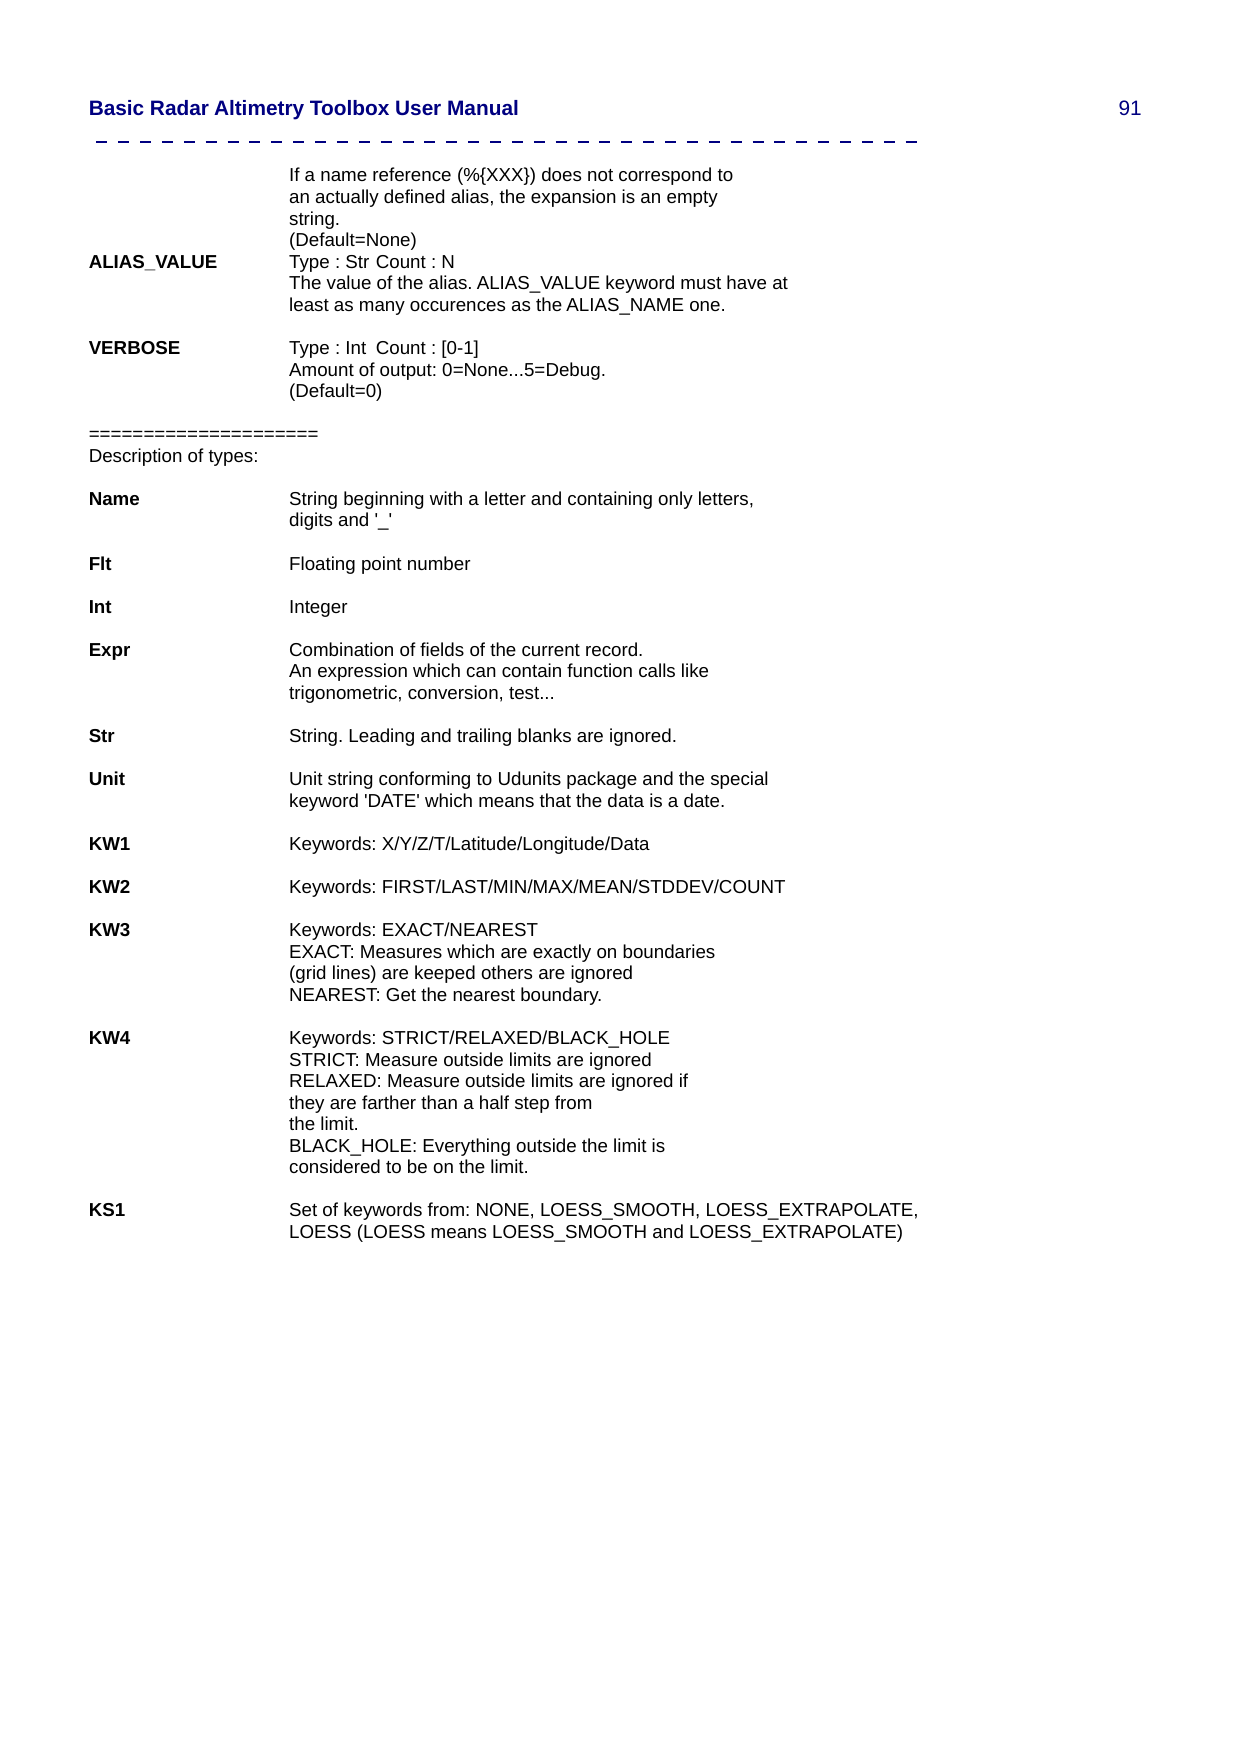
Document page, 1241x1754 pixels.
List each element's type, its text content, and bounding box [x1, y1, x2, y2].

text STRICT: Measure outside limits are ignored [88, 1048, 1152, 1070]
text trigonometric, conversion, test... [88, 682, 1152, 703]
text keyword 'DATE' which means that the data is a date. [88, 789, 1152, 811]
text they are farther than a half step from [88, 1091, 1152, 1113]
text If a name reference (%{XXX}) does not correspond to [88, 164, 1152, 186]
text considered to be on the limit. [88, 1156, 1152, 1178]
text NEAREST: Get the nearest boundary. [88, 984, 1152, 1005]
text BLACK_HOLE: Everything outside the limit is [88, 1134, 1152, 1156]
text Int Integer [88, 596, 1152, 617]
text LOESS (LOESS means LOESS_SMOOTH and LOESS_EXTRAPOLATE) [88, 1221, 1152, 1242]
text Name String beginning with a letter and containing only letters, [88, 488, 1152, 509]
text Amount of output: 0=None...5=Debug. [88, 358, 1152, 380]
text KW2 Keywords: FIRST/LAST/MIN/MAX/MEAN/STDDEV/COUNT [88, 876, 1152, 897]
text RELAXED: Measure outside limits are ignored if [88, 1070, 1152, 1091]
text Str String. Leading and trailing blanks are ignored. [88, 725, 1152, 746]
text KW3 Keywords: EXACT/NEAREST [88, 919, 1152, 941]
text (Default=None) [88, 229, 1152, 251]
text an actually defined alias, the expansion is an empty [88, 186, 1152, 207]
text Description of types: [88, 444, 1152, 466]
text Unit Unit string conforming to Udunits package and the special [88, 768, 1152, 789]
text string. [88, 207, 1152, 229]
text (Default=0) [88, 380, 1152, 401]
text VERBOSE Type : Int Count : [0-1] [88, 337, 1152, 358]
text least as many occurences as the ALIAS_NAME one. [88, 294, 1152, 315]
text the limit. [88, 1113, 1152, 1134]
text Flt Floating point number [88, 552, 1152, 574]
text ALIAS_VALUE Type : Str Count : N [88, 251, 1152, 272]
text EXACT: Measures which are exactly on boundaries [88, 941, 1152, 962]
text ===================== [88, 423, 1152, 444]
text KW1 Keywords: X/Y/Z/T/Latitude/Longitude/Data [88, 833, 1152, 854]
text Expr Combination of fields of the current record. [88, 639, 1152, 660]
text An expression which can contain function calls like [88, 660, 1152, 682]
text digits and '_' [88, 509, 1152, 531]
text KW4 Keywords: STRICT/RELAXED/BLACK_HOLE [88, 1027, 1152, 1048]
text (grid lines) are keeped others are ignored [88, 962, 1152, 984]
text The value of the alias. ALIAS_VALUE keyword must have at [88, 272, 1152, 294]
text KS1 Set of keywords from: NONE, LOESS_SMOOTH, LOESS_EXTRAPOLATE, [88, 1199, 1152, 1221]
